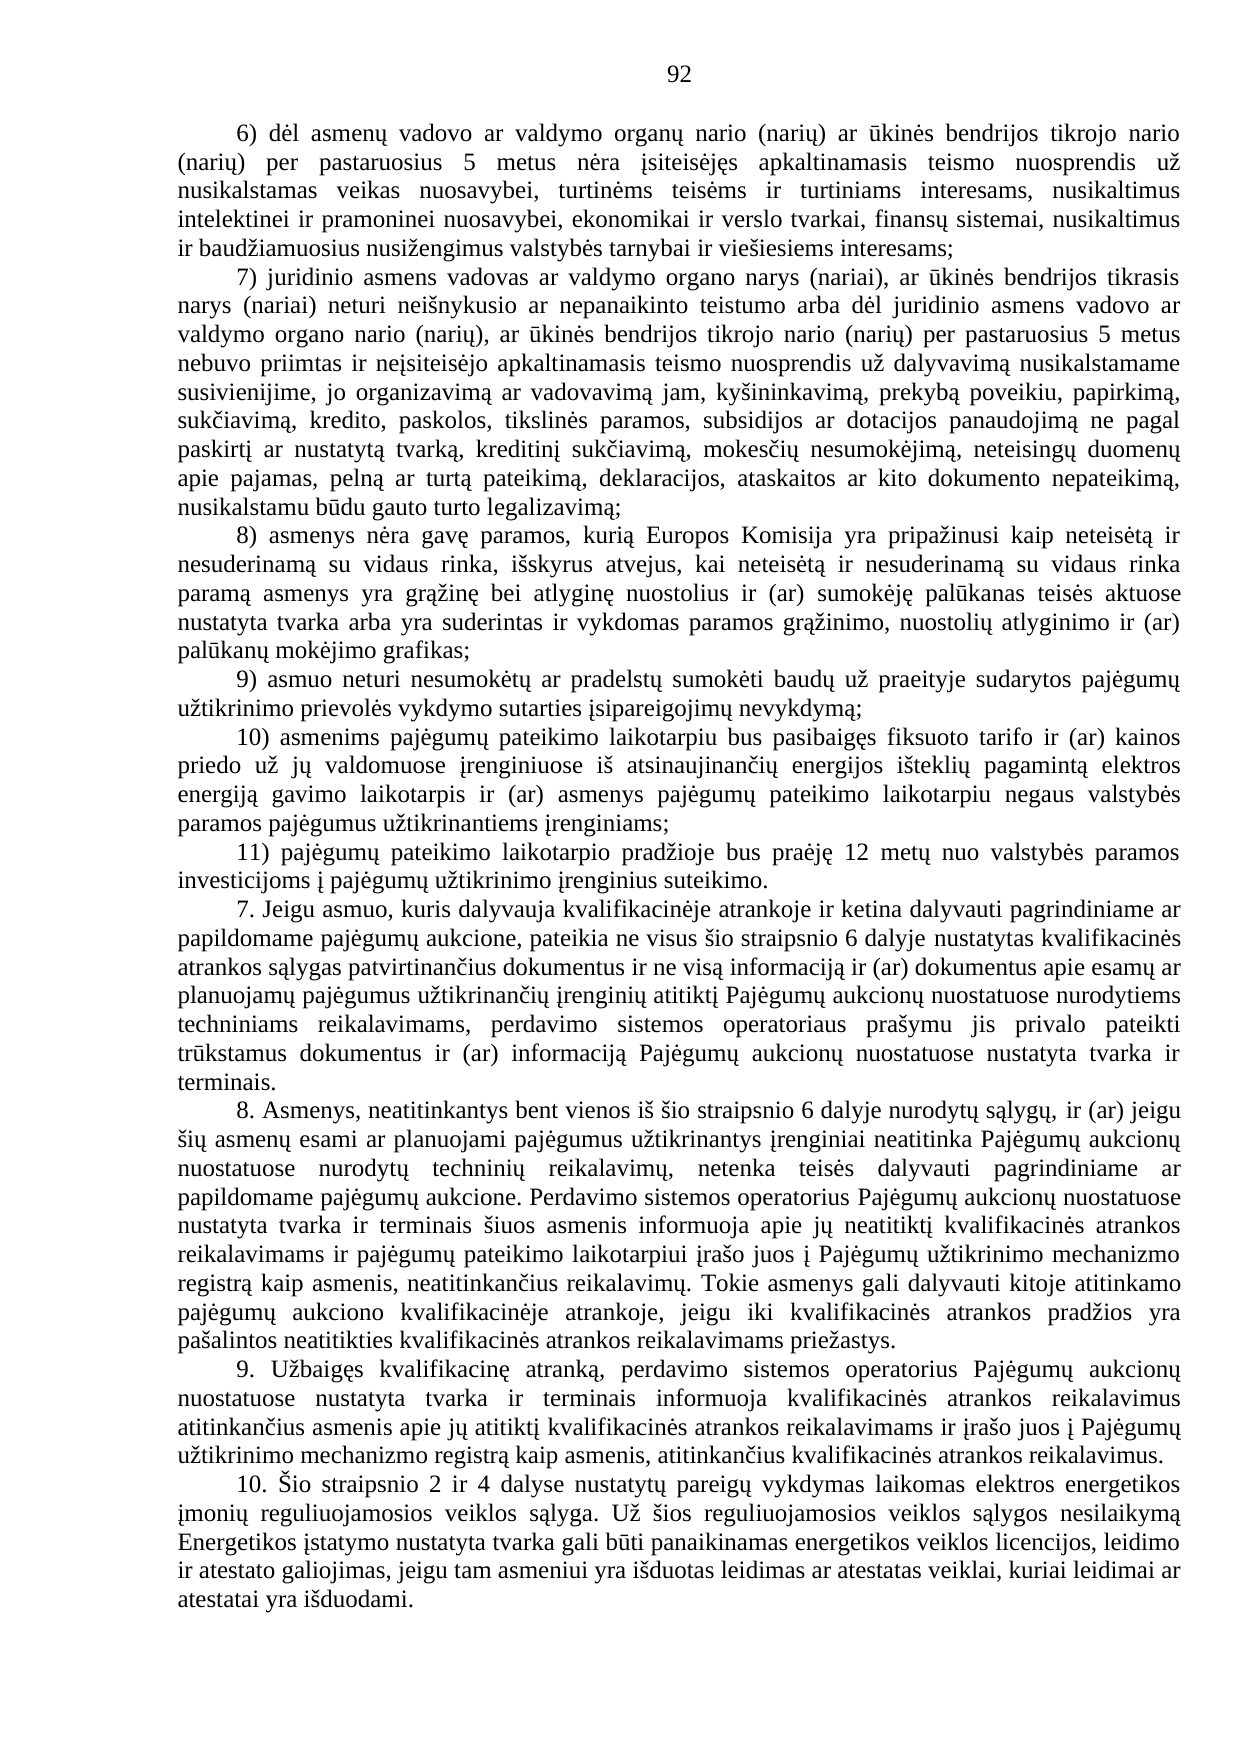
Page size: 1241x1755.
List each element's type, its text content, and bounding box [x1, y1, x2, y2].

text 11) pajėgumų pateikimo laikotarpio pradžioje bus praėję 12 metų nuo valstybės paramos investicijoms į pajėgumų užtikrinimo įrenginius suteikimo. [177, 837, 1181, 894]
text 10. Šio straipsnio 2 ir 4 dalyse nustatytų pareigų vykdymas laikomas elektros energetikos įmonių reguliuojamosios veiklos sąlyga. Už šios reguliuojamosios veiklos sąlygos nesilaikymą Energetikos įstatymo nustatyta tvarka gali būti panaikinamas energetikos veiklos licencijos, leidimo ir atestato galiojimas, jeigu tam asmeniui yra išduotas leidimas ar atestatas veiklai, kuriai leidimai ar atestatai yra išduodami. [177, 1469, 1181, 1613]
text 8) asmenys nėra gavę paramos, kurią Europos Komisija yra pripažinusi kaip neteisėtą ir nesuderinamą su vidaus rinka, išskyrus atvejus, kai neteisėtą ir nesuderinamą su vidaus rinka paramą asmenys yra grąžinę bei atlyginę nuostolius ir (ar) sumokėję palūkanas teisės aktuose nustatyta tvarka arba yra suderintas ir vykdomas paramos grąžinimo, nuostolių atlyginimo ir (ar) palūkanų mokėjimo grafikas; [177, 521, 1181, 664]
text 9. Užbaigęs kvalifikacinę atranką, perdavimo sistemos operatorius Pajėgumų aukcionų nuostatuose nustatyta tvarka ir terminais informuoja kvalifikacinės atrankos reikalavimus atitinkančius asmenis apie jų atitiktį kvalifikacinės atrankos reikalavimams ir įrašo juos į Pajėgumų užtikrinimo mechanizmo registrą kaip asmenis, atitinkančius kvalifikacinės atrankos reikalavimus. [177, 1354, 1181, 1469]
text 9) asmuo neturi nesumokėtų ar pradelstų sumokėti baudų už praeityje sudarytos pajėgumų užtikrinimo prievolės vykdymo sutarties įsipareigojimų nevykdymą; [177, 664, 1181, 722]
text 6) dėl asmenų vadovo ar valdymo organų nario (narių) ar ūkinės bendrijos tikrojo nario (narių) per pastaruosius 5 metus nėra įsiteisėjęs apkaltinamasis teismo nuosprendis už nusikalstamas veikas nuosavybei, turtinėms teisėms ir turtiniams interesams, nusikaltimus intelektinei ir pramoninei nuosavybei, ekonomikai ir verslo tvarkai, finansų sistemai, nusikaltimus ir baudžiamuosius nusižengimus valstybės tarnybai ir viešiesiems interesams; [177, 118, 1181, 262]
text 10) asmenims pajėgumų pateikimo laikotarpiu bus pasibaigęs fiksuoto tarifo ir (ar) kainos priedo už jų valdomuose įrenginiuose iš atsinaujinančių energijos išteklių pagamintą elektros energiją gavimo laikotarpis ir (ar) asmenys pajėgumų pateikimo laikotarpiu negaus valstybės paramos pajėgumus užtikrinantiems įrenginiams; [177, 722, 1181, 837]
text 7) juridinio asmens vadovas ar valdymo organo narys (nariai), ar ūkinės bendrijos tikrasis narys (nariai) neturi neišnykusio ar nepanaikinto teistumo arba dėl juridinio asmens vadovo ar valdymo organo nario (narių), ar ūkinės bendrijos tikrojo nario (narių) per pastaruosius 5 metus nebuvo priimtas ir neįsiteisėjo apkaltinamasis teismo nuosprendis už dalyvavimą nusikalstamame susivienijime, jo organizavimą ar vadovavimą jam, kyšininkavimą, prekybą poveikiu, papirkimą, sukčiavimą, kredito, paskolos, tikslinės paramos, subsidijos ar dotacijos panaudojimą ne pagal paskirtį ar nustatytą tvarką, kreditinį sukčiavimą, mokesčių nesumokėjimą, neteisingų duomenų apie pajamas, pelną ar turtą pateikimą, deklaracijos, ataskaitos ar kito dokumento nepateikimą, nusikalstamu būdu gauto turto legalizavimą; [177, 262, 1181, 521]
text 8. Asmenys, neatitinkantys bent vienos iš šio straipsnio 6 dalyje nurodytų sąlygų, ir (ar) jeigu šių asmenų esami ar planuojami pajėgumus užtikrinantys įrenginiai neatitinka Pajėgumų aukcionų nuostatuose nurodytų techninių reikalavimų, netenka teisės dalyvauti pagrindiniame ar papildomame pajėgumų aukcione. Perdavimo sistemos operatorius Pajėgumų aukcionų nuostatuose nustatyta tvarka ir terminais šiuos asmenis informuoja apie jų neatitiktį kvalifikacinės atrankos reikalavimams ir pajėgumų pateikimo laikotarpiui įrašo juos į Pajėgumų užtikrinimo mechanizmo registrą kaip asmenis, neatitinkančius reikalavimų. Tokie asmenys gali dalyvauti kitoje atitinkamo pajėgumų aukciono kvalifikacinėje atrankoje, jeigu iki kvalifikacinės atrankos pradžios yra pašalintos neatitikties kvalifikacinės atrankos reikalavimams priežastys. [177, 1096, 1181, 1354]
text 7. Jeigu asmuo, kuris dalyvauja kvalifikacinėje atrankoje ir ketina dalyvauti pagrindiniame ar papildomame pajėgumų aukcione, pateikia ne visus šio straipsnio 6 dalyje nustatytas kvalifikacinės atrankos sąlygas patvirtinančius dokumentus ir ne visą informaciją ir (ar) dokumentus apie esamų ar planuojamų pajėgumus užtikrinančių įrenginių atitiktį Pajėgumų aukcionų nuostatuose nurodytiems techniniams reikalavimams, perdavimo sistemos operatoriaus prašymu jis privalo pateikti trūkstamus dokumentus ir (ar) informaciją Pajėgumų aukcionų nuostatuose nustatyta tvarka ir terminais. [177, 894, 1181, 1096]
